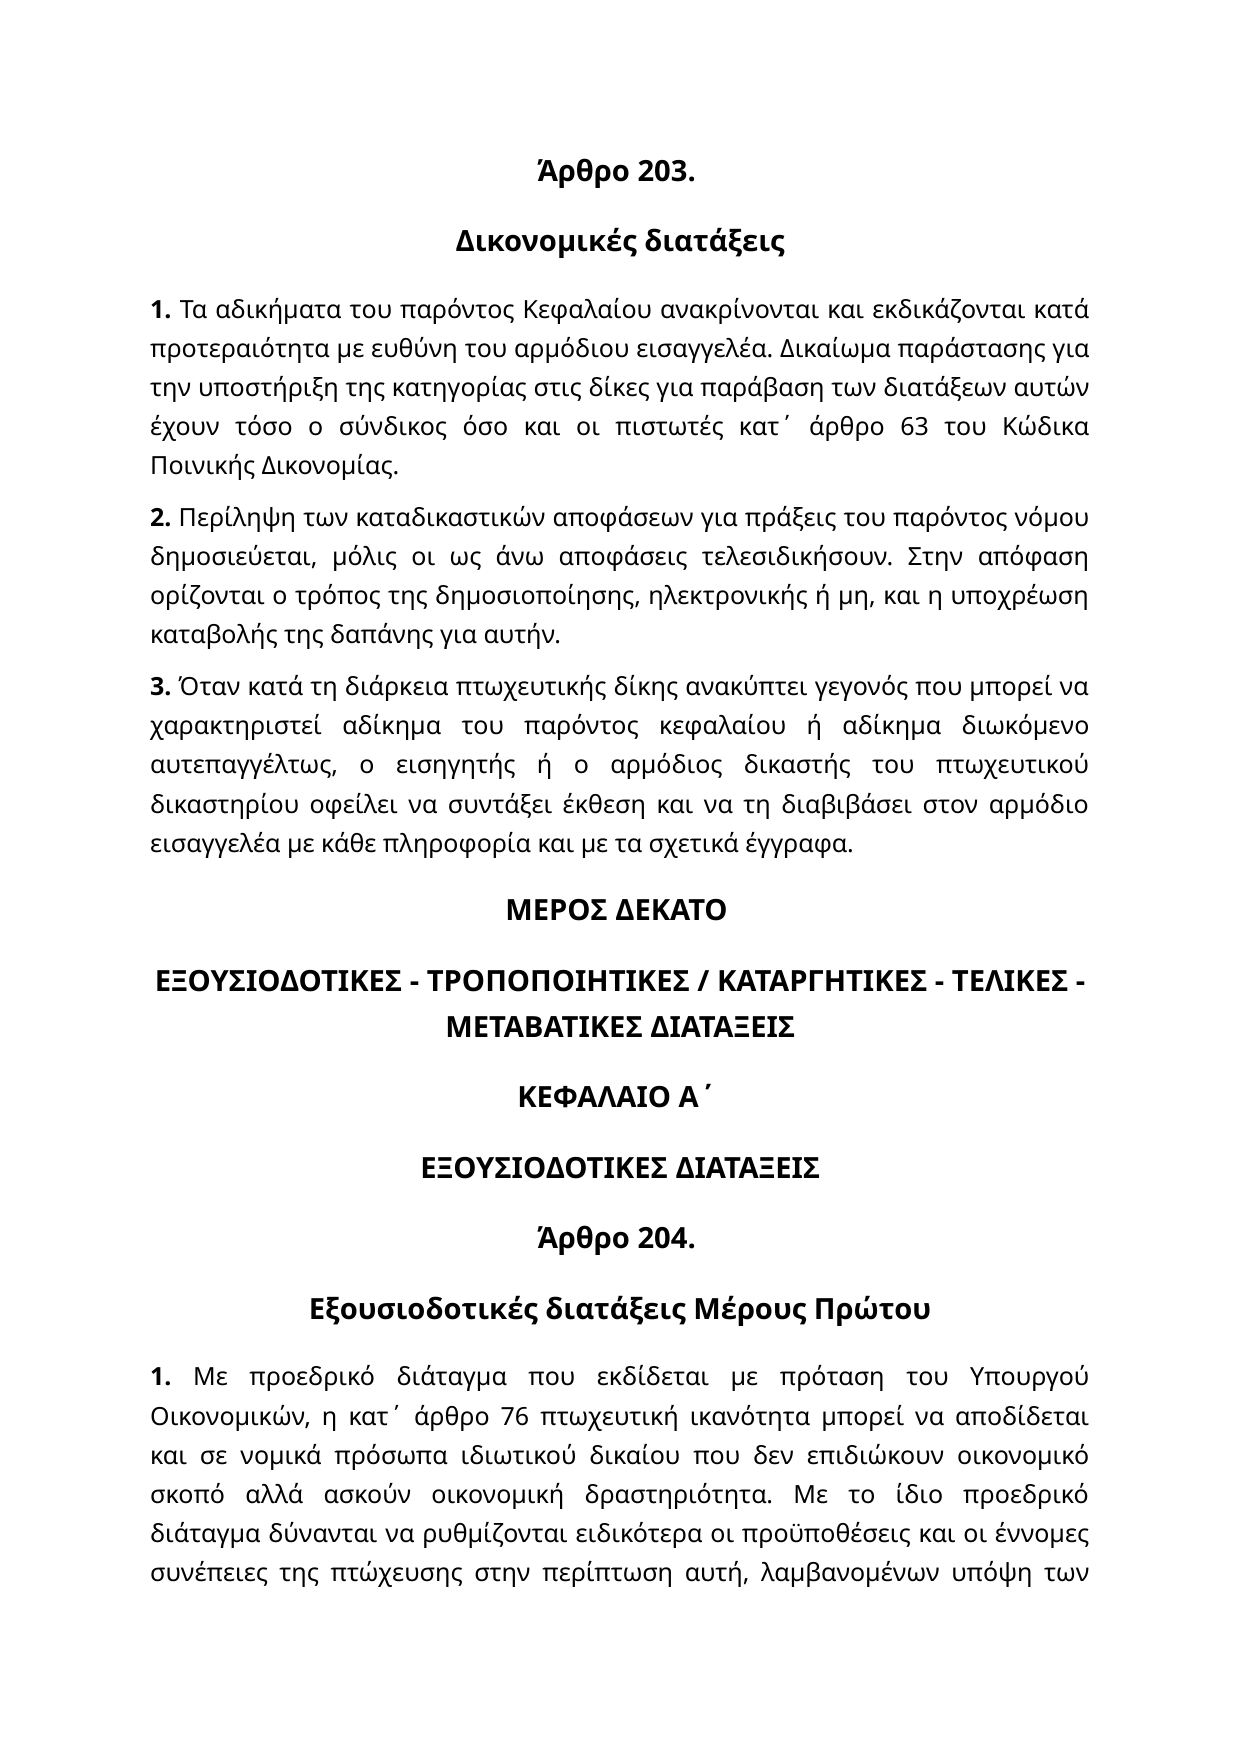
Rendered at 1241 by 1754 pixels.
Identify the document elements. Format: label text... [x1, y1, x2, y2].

subtitle Δικονομικές διατάξεις [150, 221, 1090, 260]
subtitle Άρθρο 204. [150, 1218, 1090, 1257]
subtitle Εξουσιοδοτικές διατάξεις Μέρους Πρώτου [150, 1288, 1090, 1328]
subtitle ΜΕΡΟΣ ΔΕΚΑΤΟ [150, 889, 1090, 929]
text 1. Τα αδικήματα του παρόντος Κεφαλαίου ανακρίνονται και εκδικάζονται κατά προτεραιότητα με ευθύνη του αρμόδιου εισαγγελέα. Δικαίωμα παράστασης για την υποστήριξη της κατηγορίας στις δίκες για παράβαση των διατάξεων αυτών έχουν τόσο ο σύνδικος όσο και οι πιστωτές κατ΄ άρθρο 63 του Κώδικα Ποινικής Δικονομίας. [150, 291, 1090, 482]
subtitle ΕΞΟΥΣΙΟΔΟΤΙΚΕΣ - ΤΡΟΠΟΠΟΙΗΤΙΚΕΣ / ΚΑΤΑΡΓΗΤΙΚΕΣ - ΤΕΛΙΚΕΣ - ΜΕΤΑΒΑΤΙΚΕΣ ΔΙΑΤΑΞΕΙΣ [150, 960, 1090, 1046]
subtitle ΕΞΟΥΣΙΟΔΟΤΙΚΕΣ ΔΙΑΤΑΞΕΙΣ [150, 1147, 1090, 1187]
subtitle ΚΕΦΑΛΑΙΟ Α΄ [150, 1076, 1090, 1116]
text 2. Περίληψη των καταδικαστικών αποφάσεων για πράξεις του παρόντος νόμου δημοσιεύεται, μόλις οι ως άνω αποφάσεις τελεσιδικήσουν. Στην απόφαση ορίζονται ο τρόπος της δημοσιοποίησης, ηλεκτρονικής ή μη, και η υποχρέωση καταβολής της δαπάνης για αυτήν. [150, 499, 1090, 651]
subtitle Άρθρο 203. [150, 150, 1090, 190]
text 3. Όταν κατά τη διάρκεια πτωχευτικής δίκης ανακύπτει γεγονός που μπορεί να χαρακτηριστεί αδίκημα του παρόντος κεφαλαίου ή αδίκημα διωκόμενο αυτεπαγγέλτως, ο εισηγητής ή ο αρμόδιος δικαστής του πτωχευτικού δικαστηρίου οφείλει να συντάξει έκθεση και να τη διαβιβάσει στον αρμόδιο εισαγγελέα με κάθε πληροφορία και με τα σχετικά έγγραφα. [150, 669, 1090, 859]
text 1. Με προεδρικό διάταγμα που εκδίδεται με πρόταση του Υπουργού Οικονομικών, η κατ΄ άρθρο 76 πτωχευτική ικανότητα μπορεί να αποδίδεται και σε νομικά πρόσωπα ιδιωτικού δικαίου που δεν επιδιώκουν οικονομικό σκοπό αλλά ασκούν οικονομική δραστηριότητα. Με το ίδιο προεδρικό διάταγμα δύνανται να ρυθμίζονται ειδικότερα οι προϋποθέσεις και οι έννομες συνέπειες της πτώχευσης στην περίπτωση αυτή, λαμβανομένων υπόψη των [150, 1359, 1090, 1589]
